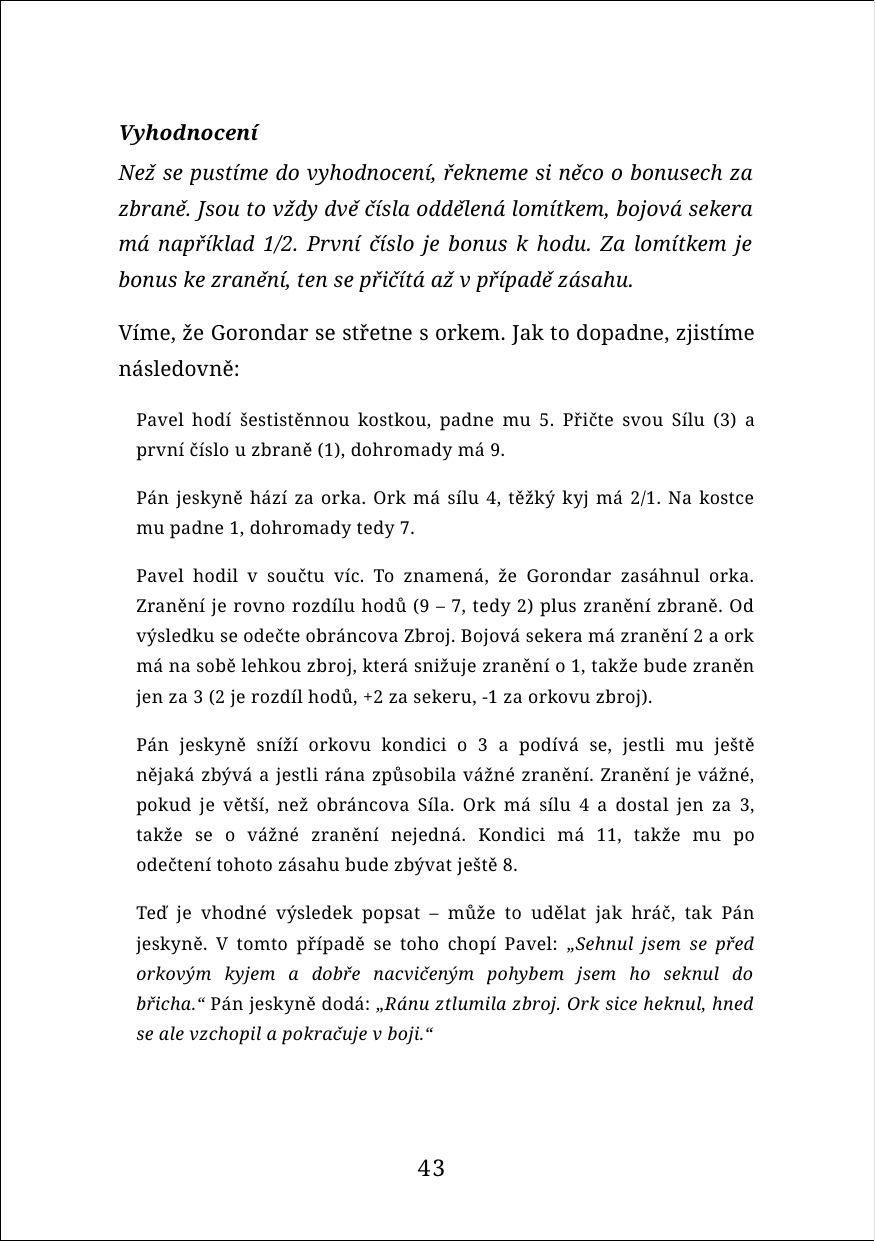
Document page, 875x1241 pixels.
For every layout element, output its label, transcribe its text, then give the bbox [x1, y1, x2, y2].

text Pavel hodí šestistěnnou kostkou, padne mu 5. Přičte svou Sílu (3) a první číslo u zbraně (1), dohromady má 9. [136, 407, 756, 461]
text Teď je vhodné výsledek popsat – může to udělat jak hráč, tak Pán jeskyně. V tomto případě se toho chopí Pavel: „Sehnul jsem se před orkovým kyjem a dobře nacvičeným pohybem jsem ho seknul do břicha.“ Pán jeskyně dodá: „Ránu ztlumila zbroj. Ork sice heknul, hned se ale vzchopil a pokračuje v boji.“ [136, 901, 756, 1046]
subtitle Vyhodnocení [118, 118, 756, 147]
text Než se pustíme do vyhodnocení, řekneme si něco o bonusech za zbraně. Jsou to vždy dvě čísla oddělená lomítkem, bojová sekera má například 1/2. První číslo je bonus k hodu. Za lomítkem je bonus ke zranění, ten se přičítá až v případě zásahu. [118, 158, 756, 293]
text Víme, že Gorondar se střetne s orkem. Jak to dopadne, zjistíme následovně: [118, 318, 756, 382]
text Pán jeskyně sníží orkovu kondici o 3 a podívá se, jestli mu ještě nějaká zbývá a jestli rána způsobila vážné zranění. Zranění je vážné, pokud je větší, než obráncova Síla. Ork má sílu 4 a dostal jen za 3, takže se o vážné zranění nejedná. Kondici má 11, takže mu po odečtení tohoto zásahu bude zbývat ještě 8. [136, 732, 756, 877]
text Pavel hodil v součtu víc. To znamená, že Gorondar zasáhnul orka. Zranění je rovno rozdílu hodů (9 – 7, tedy 2) plus zranění zbraně. Od výsledku se odečte obráncova Zbroj. Bojová sekera má zranění 2 a ork má na sobě lehkou zbroj, která snižuje zranění o 1, takže bude zraněn jen za 3 (2 je rozdíl hodů, +2 za sekeru, -1 za orkovu zbroj). [136, 563, 756, 708]
text Pán jeskyně hází za orka. Ork má sílu 4, těžký kyj má 2/1. Na kostce mu padne 1, dohromady tedy 7. [136, 485, 756, 539]
